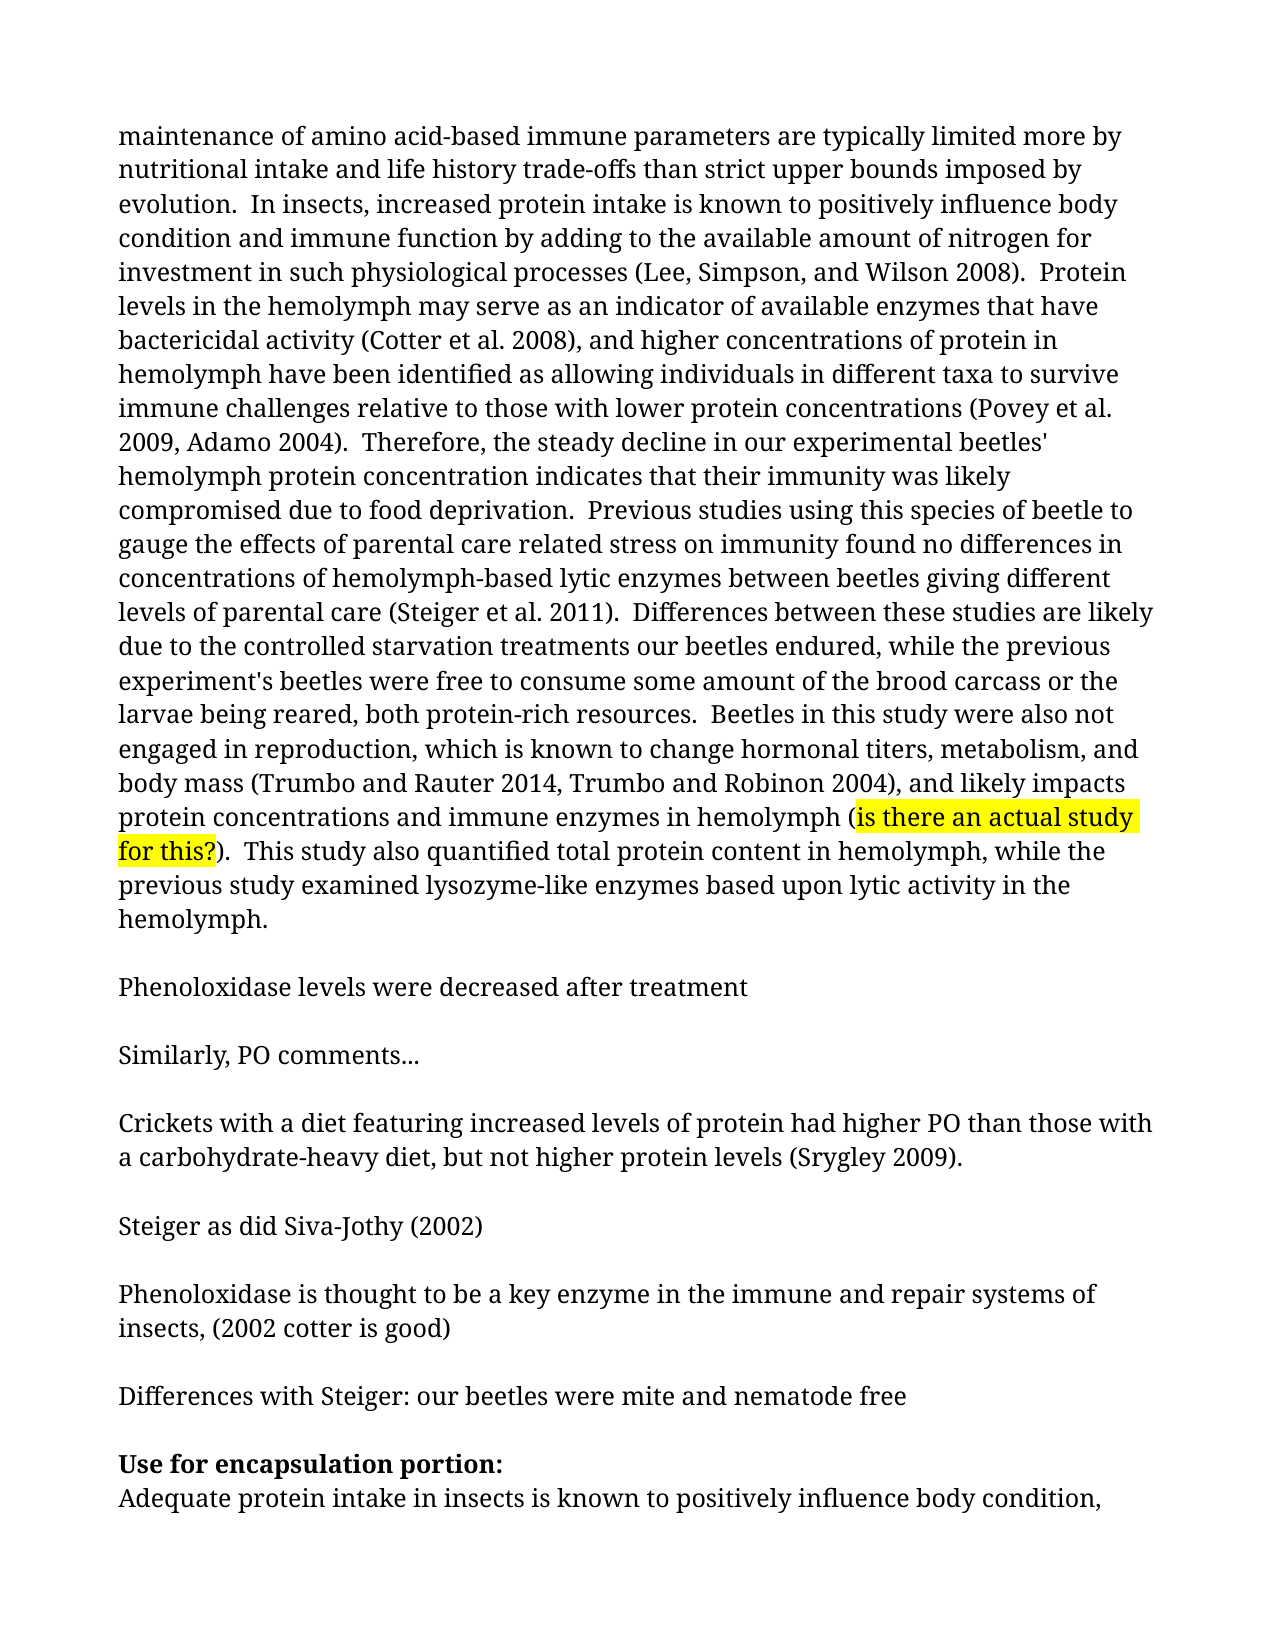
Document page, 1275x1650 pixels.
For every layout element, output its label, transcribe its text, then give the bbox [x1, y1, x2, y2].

text Use for encapsulation portion: [118, 1447, 1157, 1481]
text Steiger as did Siva-Jothy (2002) [118, 1208, 1157, 1242]
text Similarly, PO comments... [118, 1038, 1157, 1072]
text Phenoloxidase levels were decreased after treatment [118, 970, 1157, 1004]
text Adequate protein intake in insects is known to positively influence body condition, [118, 1481, 1157, 1515]
text Phenoloxidase is thought to be a key enzyme in the immune and repair systems of insects, (2002 cotter is good) [118, 1276, 1157, 1344]
text Crickets with a diet featuring increased levels of protein had higher PO than those with a carbohydrate-heavy diet, but not higher protein levels (Srygley 2009). [118, 1106, 1157, 1174]
text maintenance of amino acid-based immune parameters are typically limited more by nutritional intake and life history trade-offs than strict upper bounds imposed by evolution. In insects, increased protein intake is known to positively influence body condition and immune function by adding to the available amount of nitrogen for investment in such physiological processes (Lee, Simpson, and Wilson 2008). Protein levels in the hemolymph may serve as an indicator of available enzymes that have bactericidal activity (Cotter et al. 2008), and higher concentrations of protein in hemolymph have been identified as allowing individuals in different taxa to survive immune challenges relative to those with lower protein concentrations (Povey et al. 2009, Adamo 2004). Therefore, the steady decline in our experimental beetles' hemolymph protein concentration indicates that their immunity was likely compromised due to food deprivation. Previous studies using this species of beetle to gauge the effects of parental care related stress on immunity found no differences in concentrations of hemolymph-based lytic enzymes between beetles giving different levels of parental care (Steiger et al. 2011). Differences between these studies are likely due to the controlled starvation treatments our beetles endured, while the previous experiment's beetles were free to consume some amount of the brood carcass or the larvae being reared, both protein-rich resources. Beetles in this study were also not engaged in reproduction, which is known to change hormonal titers, metabolism, and body mass (Trumbo and Rauter 2014, Trumbo and Robinon 2004), and likely impacts protein concentrations and immune enzymes in hemolymph (is there an actual study for this?). This study also quantified total protein content in hemolymph, while the previous study examined lysozyme-like enzymes based upon lytic activity in the hemolymph. [118, 118, 1157, 936]
text Differences with Steiger: our beetles were mite and nematode free [118, 1378, 1157, 1412]
